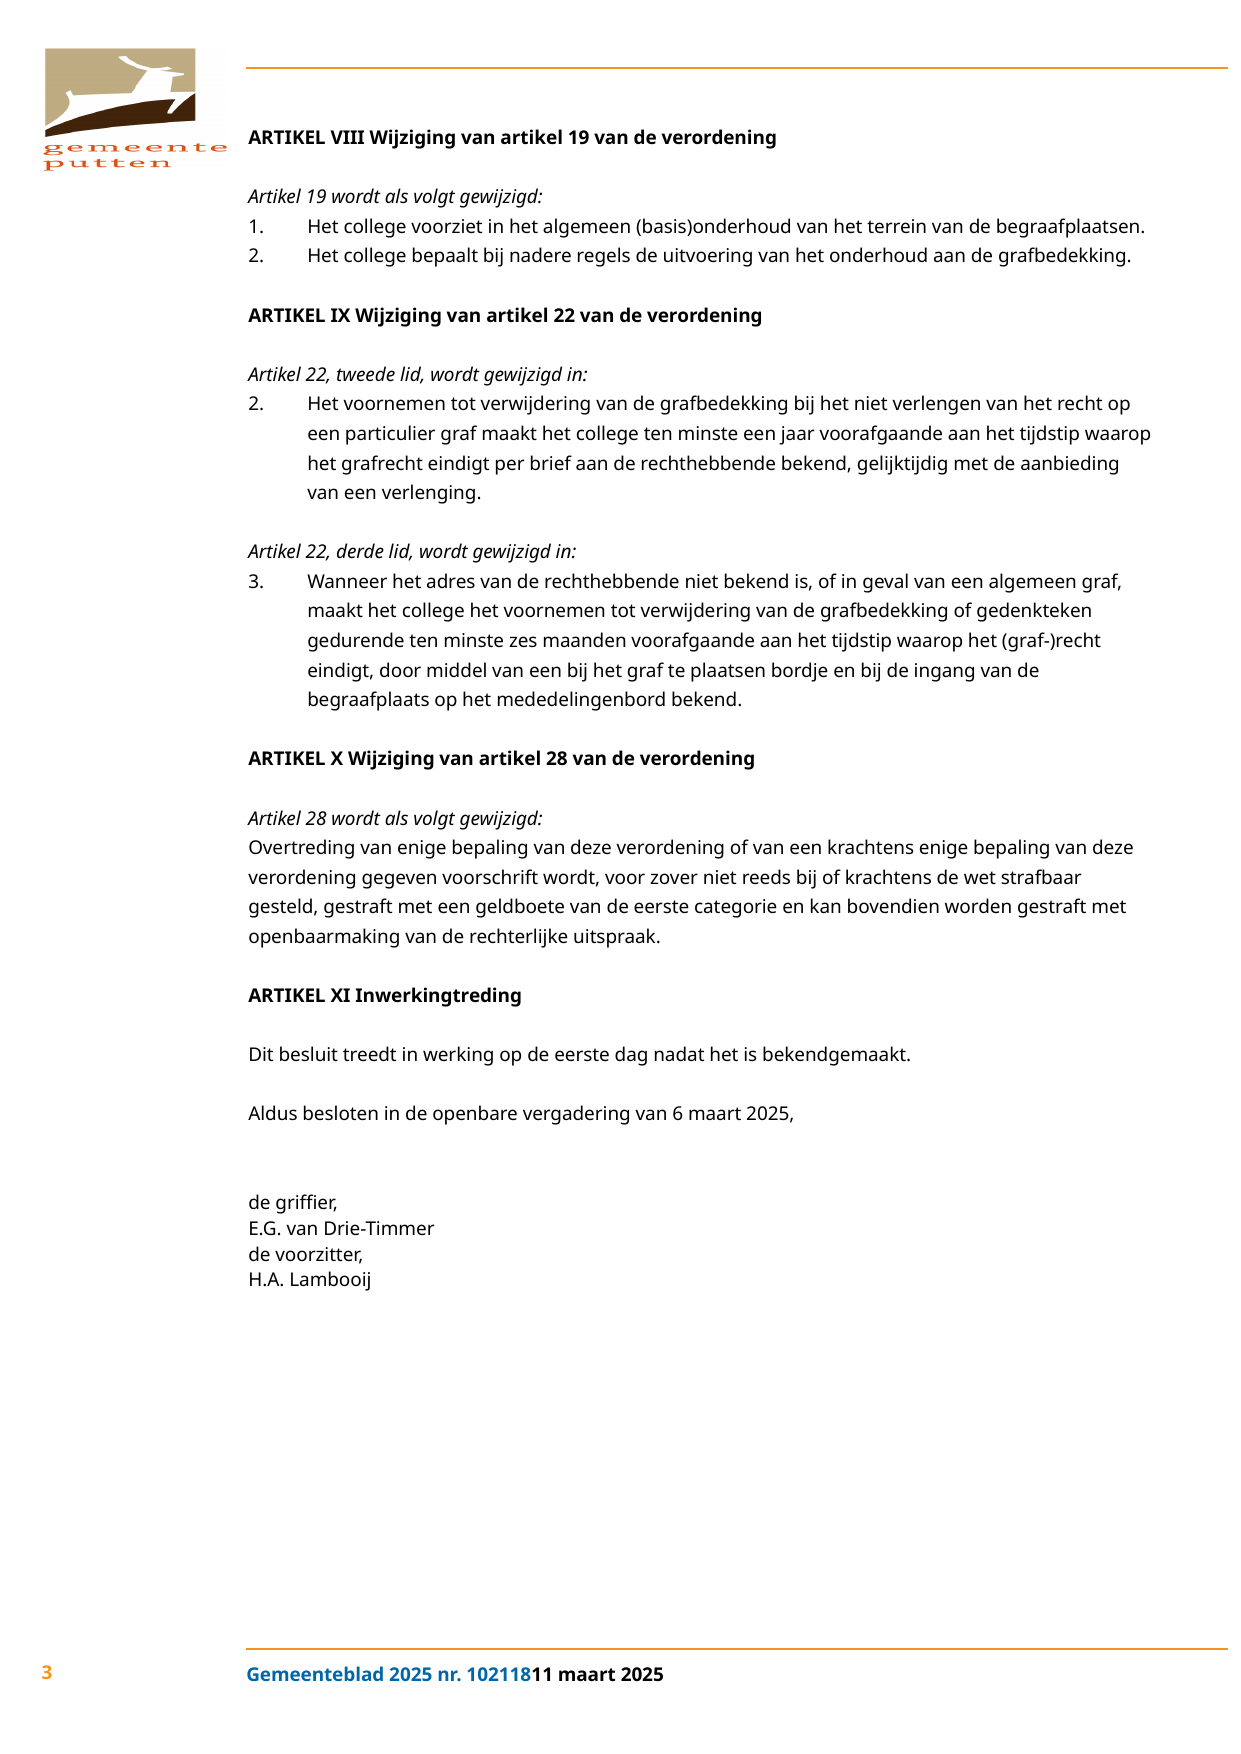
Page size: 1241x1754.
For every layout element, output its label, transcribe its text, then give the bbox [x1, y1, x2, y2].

text Artikel 19 wordt als volgt gewijzigd: [248, 183, 1152, 209]
text de voorzitter, [248, 1241, 1152, 1267]
text H.A. Lambooij [248, 1267, 1152, 1292]
text Dit besluit treedt in werking op de eerste dag nadat het is bekendgemaakt. [248, 1041, 1152, 1067]
text ARTIKEL IX Wijziging van artikel 22 van de verordening [248, 302, 1152, 328]
text Artikel 28 wordt als volgt gewijzigd: [248, 805, 1152, 831]
text Aldus besloten in de openbare vergadering van 6 maart 2025, [248, 1101, 1152, 1126]
text Overtreding van enige bepaling van deze verordening of van een krachtens enige bepaling van deze verordening gegeven voorschrift wordt, voor zover niet reeds bij of krachtens de wet strafbaar gesteld, gestraft met een geldboete van de eerste categorie en kan bovendien worden gestraft met openbaarmaking van de rechterlijke uitspraak. [248, 834, 1152, 949]
text de griffier, [248, 1189, 1152, 1215]
list Het college bepaalt bij nadere regels de uitvoering van het onderhoud aan de grafbedekking. [248, 243, 1152, 268]
text E.G. van Drie-Timmer [248, 1215, 1152, 1241]
list Wanneer het adres van de rechthebbende niet bekend is, of in geval van een algemeen graf, maakt het college het voornemen tot verwijdering van de grafbedekking of gedenkteken gedurende ten minste zes maanden voorafgaande aan het tijdstip waarop het (graf-)recht eindigt, door middel van een bij het graf te plaatsen bordje en bij de ingang van de begraafplaats op het mededelingenbord bekend. [248, 568, 1152, 712]
text Artikel 22, tweede lid, wordt gewijzigd in: [248, 361, 1152, 387]
text ARTIKEL X Wijziging van artikel 28 van de verordening [248, 746, 1152, 771]
picture [41, 47, 231, 172]
text ARTIKEL XI Inwerkingtreding [248, 982, 1152, 1008]
text Artikel 22, derde lid, wordt gewijzigd in: [248, 538, 1152, 564]
list Het college voorziet in het algemeen (basis)onderhoud van het terrein van de begraafplaatsen. [248, 213, 1152, 239]
text ARTIKEL VIII Wijziging van artikel 19 van de verordening [248, 124, 1152, 150]
list Het voornemen tot verwijdering van de grafbedekking bij het niet verlengen van het recht op een particulier graf maakt het college ten minste een jaar voorafgaande aan het tijdstip waarop het grafrecht eindigt per brief aan de rechthebbende bekend, gelijktijdig met de aanbieding van een verlenging. [248, 391, 1152, 505]
